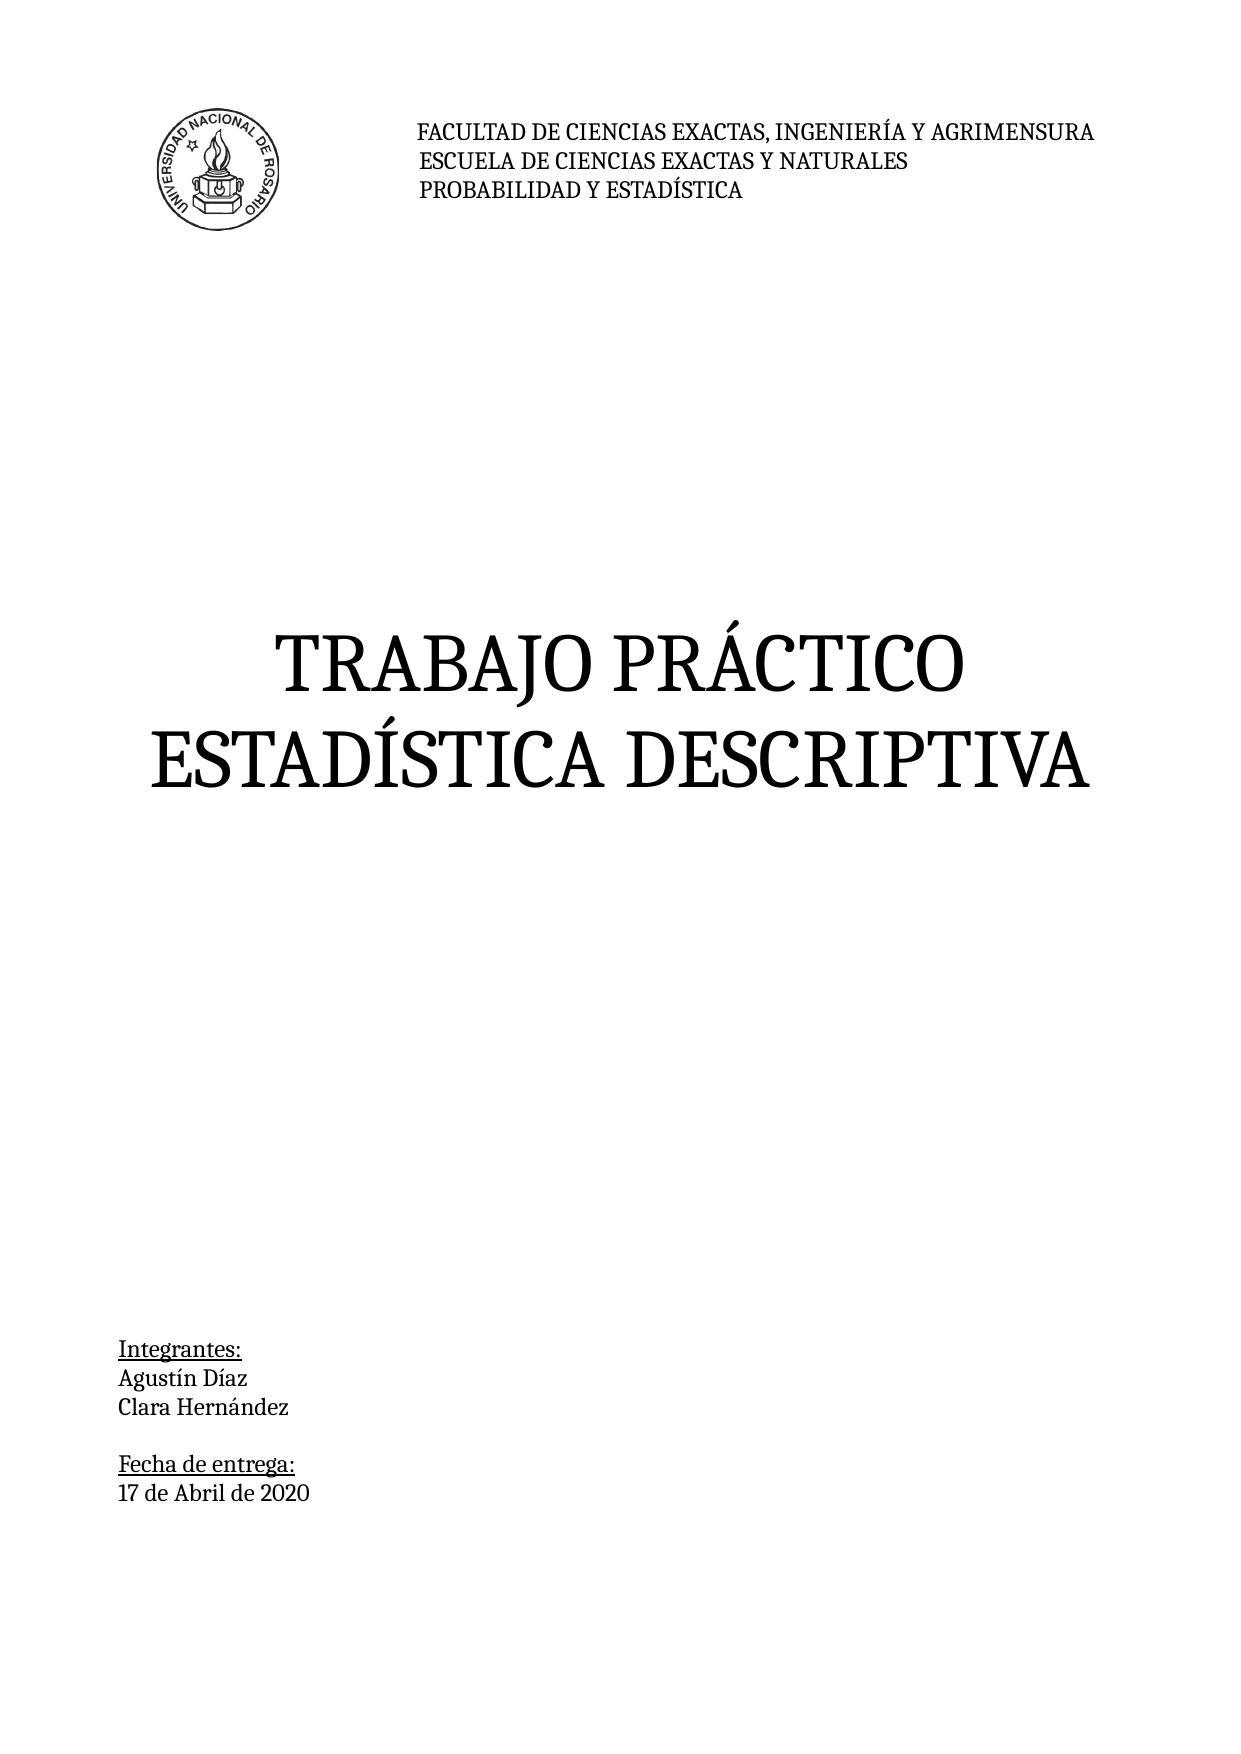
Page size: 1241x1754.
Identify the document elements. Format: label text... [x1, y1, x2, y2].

text [118, 176, 156, 204]
text [118, 147, 156, 176]
text FACULTAD DE CIENCIAS EXACTAS, INGENIERÍA Y AGRIMENSURA [279, 118, 1122, 147]
picture [156, 108, 279, 231]
text ESTADÍSTICA DESCRIPTIVA [118, 712, 1122, 808]
text Agustín Díaz [118, 1364, 1122, 1393]
text Clara Hernández [118, 1393, 1122, 1421]
text 17 de Abril de 2020 [118, 1479, 1122, 1508]
text TRABAJO PRÁCTICO [118, 616, 1122, 712]
text ESCUELA DE CIENCIAS EXACTAS Y NATURALES [279, 147, 1122, 176]
text [118, 118, 156, 147]
text Fecha de entrega: [118, 1450, 1122, 1479]
text PROBABILIDAD Y ESTADÍSTICA [279, 176, 1122, 204]
text Integrantes: [118, 1335, 1122, 1364]
